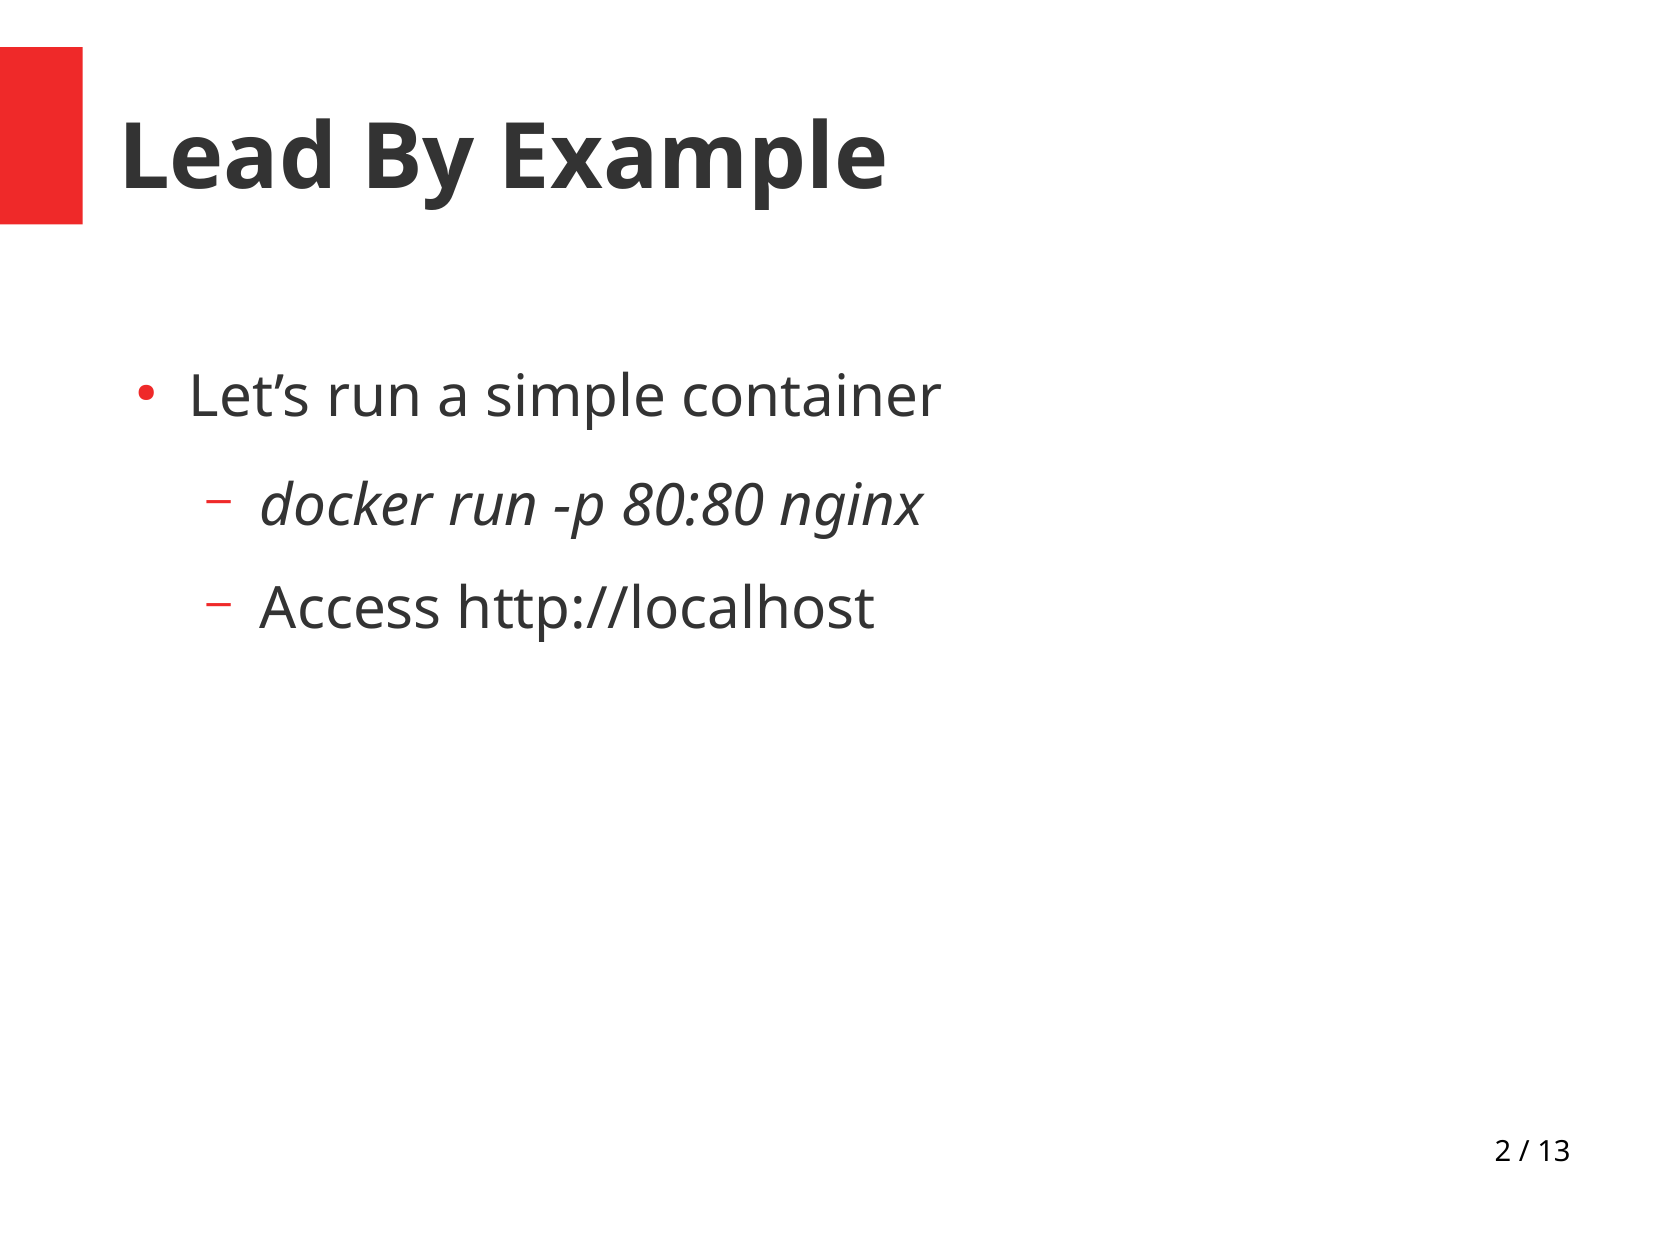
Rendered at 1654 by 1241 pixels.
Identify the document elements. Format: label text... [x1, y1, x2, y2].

title Lead By Example [118, 49, 1571, 257]
list Let’s run a simple container docker run -p 80:80 nginx Access http://localhost [118, 354, 1536, 1074]
